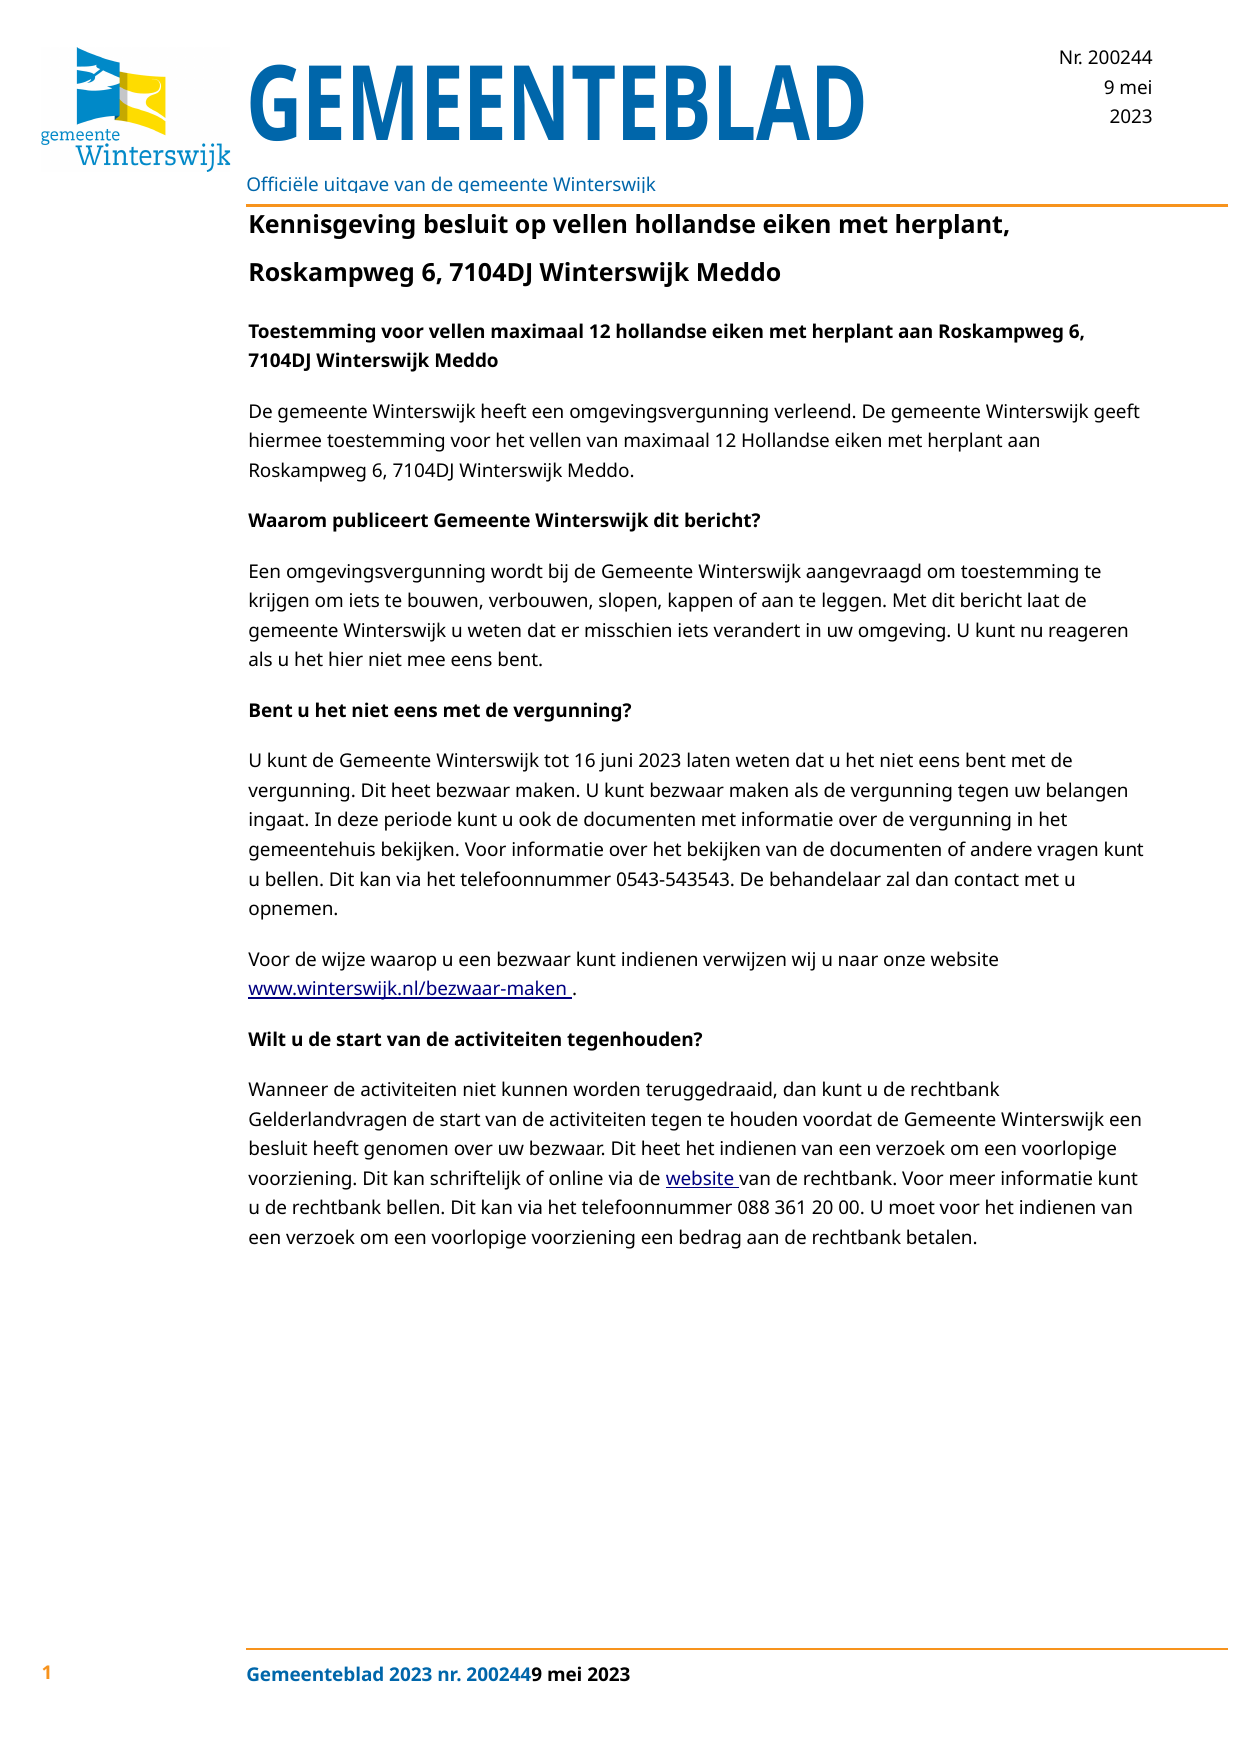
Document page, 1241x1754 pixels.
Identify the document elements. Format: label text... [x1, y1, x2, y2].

text Wanneer de activiteiten niet kunnen worden teruggedraaid, dan kunt u de rechtbank Gelderlandvragen de start van de activiteiten tegen te houden voordat de Gemeente Winterswijk een besluit heeft genomen over uw bezwaar. Dit heet het indienen van een verzoek om een voorlopige voorziening. Dit kan schriftelijk of online via de website van de rechtbank. Voor meer informatie kunt u de rechtbank bellen. Dit kan via het telefoonnummer 088 361 20 00. U moet voor het indienen van een verzoek om een voorlopige voorziening een bedrag aan de rechtbank betalen. [248, 1076, 1152, 1250]
text Waarom publiceert Gemeente Winterswijk dit bericht? [248, 507, 1152, 533]
text U kunt de Gemeente Winterswijk tot 16 juni 2023 laten weten dat u het niet eens bent met de vergunning. Dit heet bezwaar maken. U kunt bezwaar maken als de vergunning tegen uw belangen ingaat. In deze periode kunt u ook de documenten met informatie over de vergunning in het gemeentehuis bekijken. Voor informatie over het bekijken van de documenten of andere vragen kunt u bellen. Dit kan via het telefoonnummer 0543-543543. De behandelaar zal dan contact met u opnemen. [248, 747, 1152, 921]
text Kennisgeving besluit op vellen hollandse eiken met herplant, Roskampweg 6, 7104DJ Winterswijk Meddo [248, 207, 1152, 288]
text Voor de wijze waarop u een bezwaar kunt indienen verwijzen wij u naar onze website www.winterswijk.nl/bezwaar-maken . [248, 946, 1152, 1001]
text Een omgevingsvergunning wordt bij de Gemeente Winterswijk aangevraagd om toestemming te krijgen om iets te bouwen, verbouwen, slopen, kappen of aan te leggen. Met dit bericht laat de gemeente Winterswijk u weten dat er misschien iets verandert in uw omgeving. U kunt nu reageren als u het hier niet mee eens bent. [248, 558, 1152, 672]
picture [41, 47, 231, 172]
text Bent u het niet eens met de vergunning? [248, 697, 1152, 723]
text De gemeente Winterswijk heeft een omgevingsvergunning verleend. De gemeente Winterswijk geeft hiermee toestemming voor het vellen van maximaal 12 Hollandse eiken met herplant aan Roskampweg 6, 7104DJ Winterswijk Meddo. [248, 398, 1152, 483]
text Toestemming voor vellen maximaal 12 hollandse eiken met herplant aan Roskampweg 6, 7104DJ Winterswijk Meddo [248, 318, 1152, 373]
picture [225, 153, 231, 162]
text Wilt u de start van de activiteiten tegenhouden? [248, 1026, 1152, 1052]
